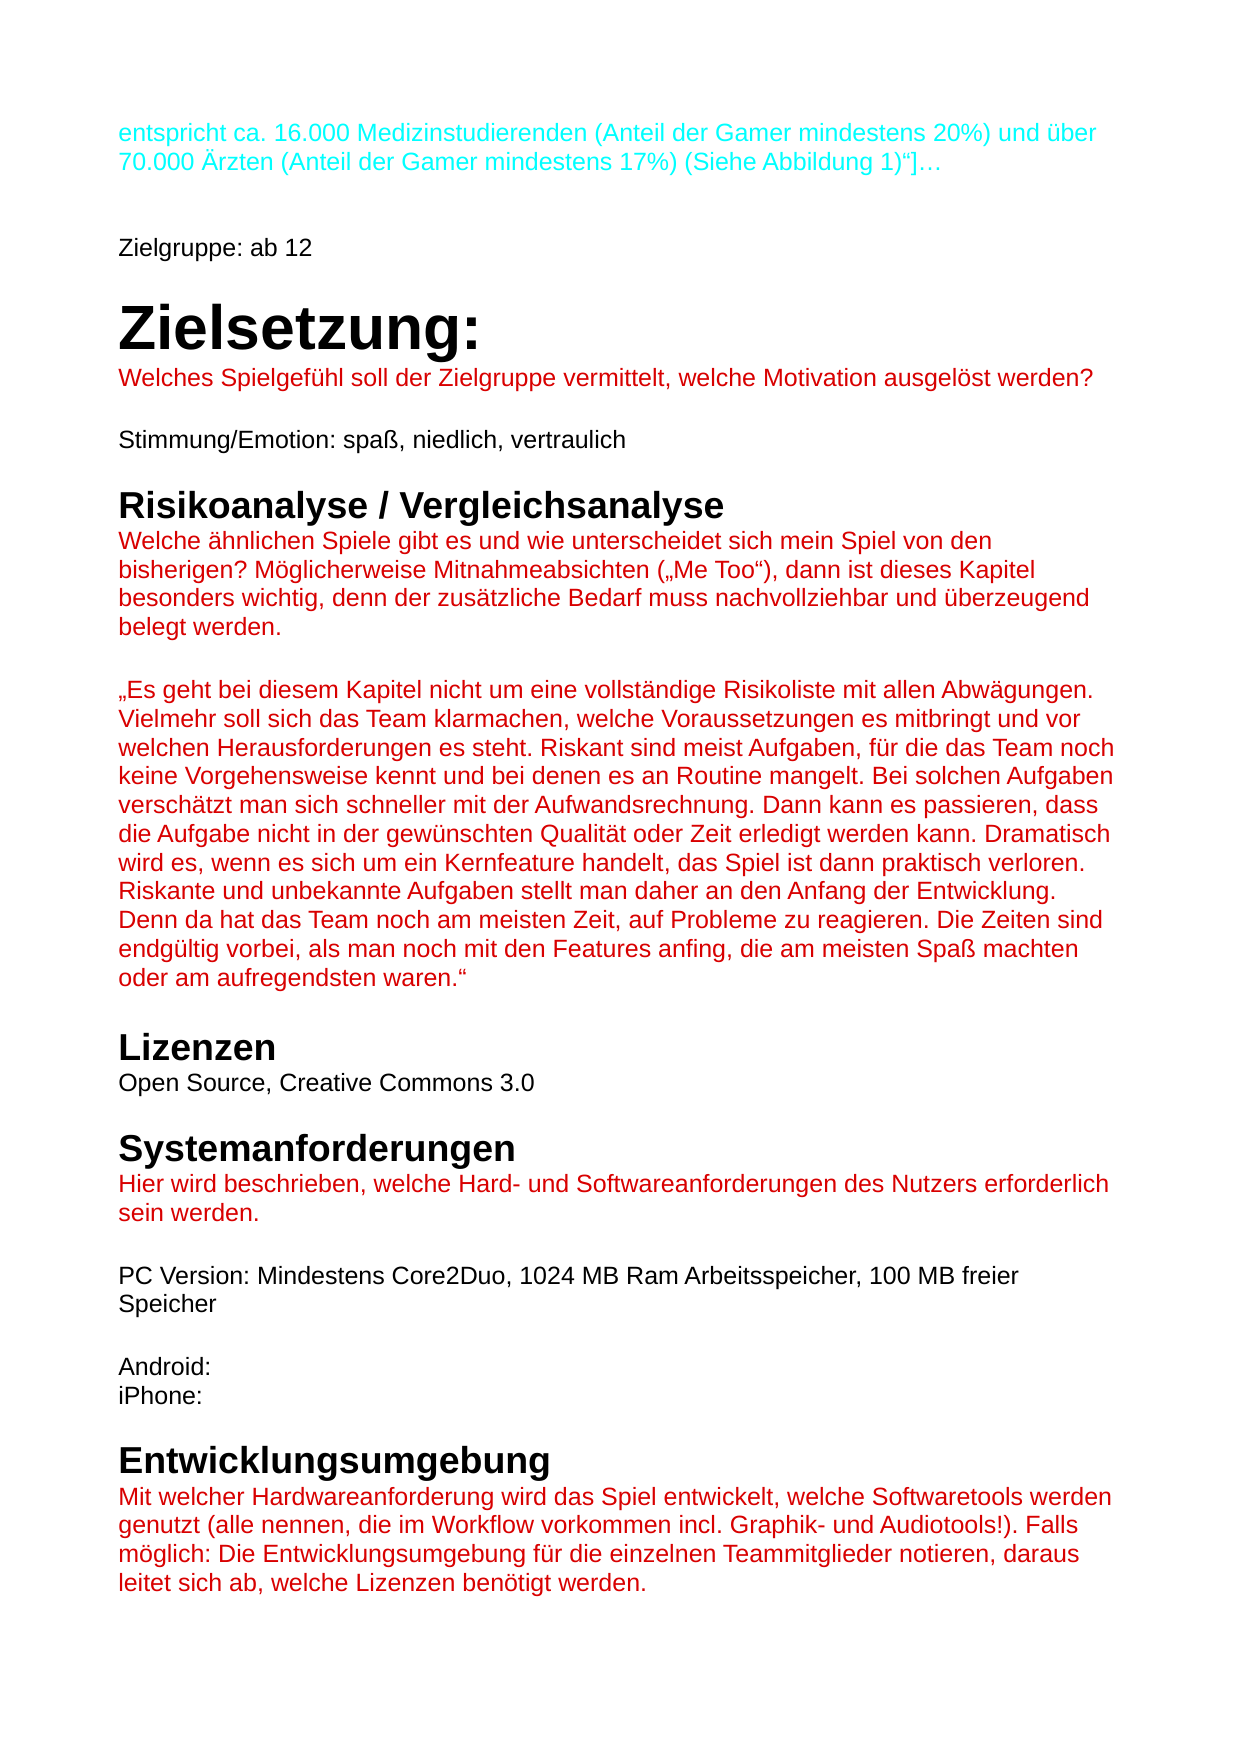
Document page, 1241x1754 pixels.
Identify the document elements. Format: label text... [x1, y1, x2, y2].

text Risikoanalyse / Vergleichsanalyse [118, 483, 1122, 526]
text Entwicklungsumgebung [118, 1438, 1122, 1482]
text Open Source, Creative Commons 3.0 [118, 1068, 1122, 1097]
text Zielgruppe: ab 12 [118, 233, 1122, 262]
text iPhone: [118, 1381, 1122, 1410]
text Android: [118, 1352, 1122, 1381]
text Welche ähnlichen Spiele gibt es und wie unterscheidet sich mein Spiel von den bisherigen? Möglicherweise Mitnahmeabsichten („Me Too“), dann ist dieses Kapitel besonders wichtig, denn der zusätzliche Bedarf muss nachvollziehbar und überzeugend belegt werden. [118, 526, 1122, 641]
text Zielsetzung: [118, 291, 1122, 362]
text Lizenzen [118, 1025, 1122, 1068]
text Welches Spielgefühl soll der Zielgruppe vermittelt, welche Motivation ausgelöst werden? [118, 362, 1122, 391]
text Systemanforderungen [118, 1126, 1122, 1169]
text entspricht ca. 16.000 Medizinstudierenden (Anteil der Gamer mindestens 20%) und über 70.000 Ärzten (Anteil der Gamer mindestens 17%) (Siehe Abbildung 1)“]… [118, 118, 1122, 176]
text Riskante und unbekannte Aufgaben stellt man daher an den Anfang der Entwicklung. Denn da hat das Team noch am meisten Zeit, auf Probleme zu reagieren. Die Zeiten sind endgültig vorbei, als man noch mit den Features anfing, die am meisten Spaß machten oder am aufregendsten waren.“ [118, 876, 1122, 991]
text Mit welcher Hardwareanforderung wird das Spiel entwickelt, welche Softwaretools werden genutzt (alle nennen, die im Workflow vorkommen incl. Graphik- und Audiotools!). Falls möglich: Die Entwicklungsumgebung für die einzelnen Teammitglieder notieren, daraus leitet sich ab, welche Lizenzen benötigt werden. [118, 1482, 1122, 1597]
text Hier wird beschrieben, welche Hard- und Softwareanforderungen des Nutzers erforderlich sein werden. [118, 1169, 1122, 1227]
text „Es geht bei diesem Kapitel nicht um eine vollständige Risikoliste mit allen Abwägungen. Vielmehr soll sich das Team klarmachen, welche Voraussetzungen es mitbringt und vor welchen Herausforderungen es steht. Riskant sind meist Aufgaben, für die das Team noch keine Vorgehensweise kennt und bei denen es an Routine mangelt. Bei solchen Aufgaben verschätzt man sich schneller mit der Aufwandsrechnung. Dann kann es passieren, dass die Aufgabe nicht in der gewünschten Qualität oder Zeit erledigt werden kann. Dramatisch wird es, wenn es sich um ein Kernfeature handelt, das Spiel ist dann praktisch verloren. [118, 675, 1122, 876]
text Stimmung/Emotion: spaß, niedlich, vertraulich [118, 425, 1122, 454]
text PC Version: Mindestens Core2Duo, 1024 MB Ram Arbeitsspeicher, 100 MB freier Speicher [118, 1261, 1122, 1318]
